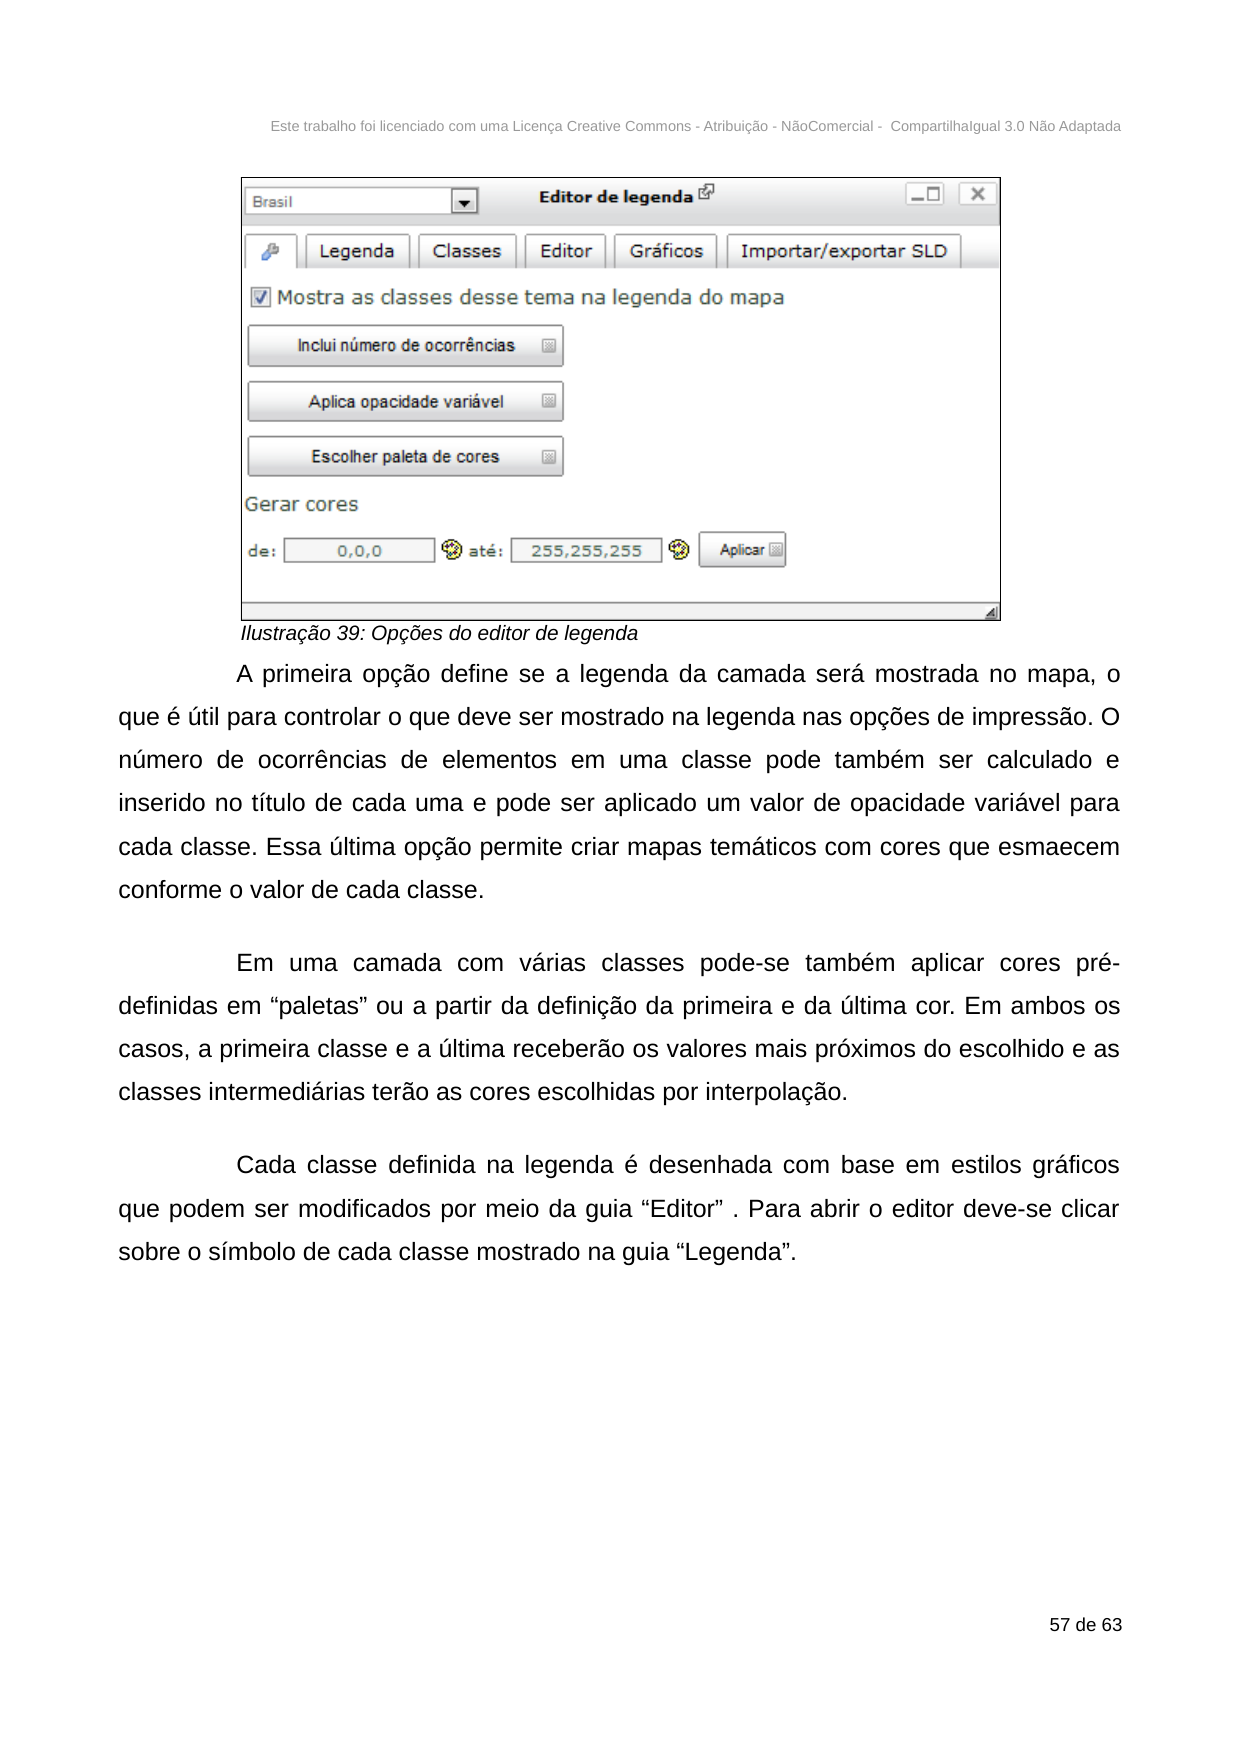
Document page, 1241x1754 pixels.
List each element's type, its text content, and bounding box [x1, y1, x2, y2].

picture [242, 178, 1000, 620]
text Cada classe definida na legenda é desenhada com base em estilos gráficos que podem ser modificados por meio da guia “Editor” . Para abrir o editor deve-se clicar sobre o símbolo de cada classe mostrado na guia “Legenda”. [118, 1150, 1122, 1265]
text A primeira opção define se a legenda da camada será mostrada no mapa, o que é útil para controlar o que deve ser mostrado na legenda nas opções de impressão. O número de ocorrências de elementos em uma classe pode também ser calculado e inserido no título de cada uma e pode ser aplicado um valor de opacidade variável para cada classe. Essa última opção permite criar mapas temáticos com cores que esmaecem conforme o valor de cada classe. [118, 164, 1122, 903]
text Ilustração 39: Opções do editor de legenda [240, 621, 1000, 644]
text Em uma camada com várias classes pode-se também aplicar cores pré-definidas em “paletas” ou a partir da definição da primeira e da última cor. Em ambos os casos, a primeira classe e a última receberão os valores mais próximos do escolhido e as classes intermediárias terão as cores escolhidas por interpolação. [118, 948, 1122, 1106]
